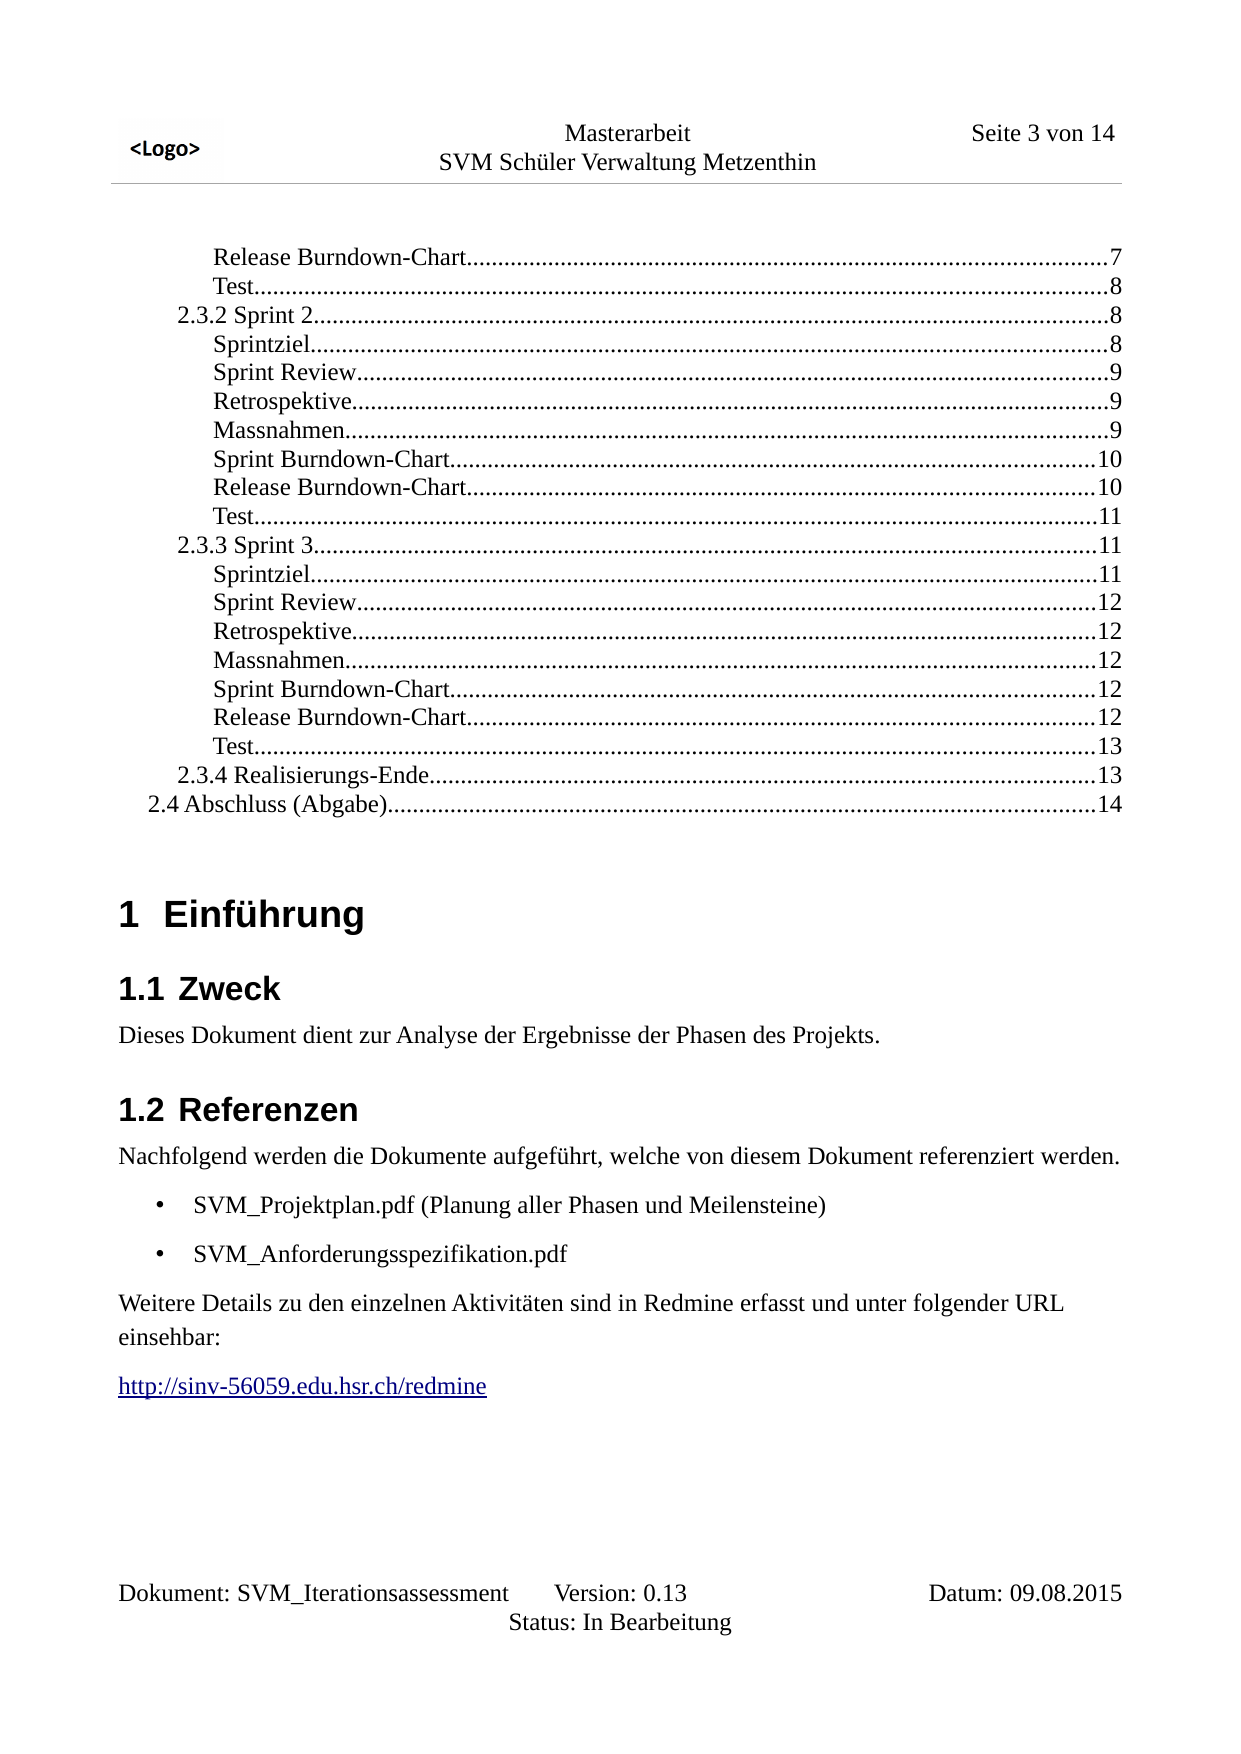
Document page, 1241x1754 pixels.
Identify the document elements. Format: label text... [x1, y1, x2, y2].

text 2.3.3 Sprint 3 11 [177, 530, 1122, 559]
text Massnahmen 9 [207, 415, 1122, 444]
text Retrospektive 9 [207, 386, 1122, 415]
subtitle Referenzen [118, 1089, 1122, 1128]
list SVM_Projektplan.pdf (Planung aller Phasen und Meilensteine) [156, 1190, 1122, 1218]
text Sprint Review 9 [207, 357, 1122, 386]
text Test 13 [207, 731, 1122, 760]
subtitle Einführung [118, 892, 1122, 935]
text Retrospektive 12 [207, 616, 1122, 645]
list SVM_Anforderungsspezifikation.pdf [156, 1239, 1122, 1268]
text Sprint Review 12 [207, 587, 1122, 616]
text Weitere Details zu den einzelnen Aktivitäten sind in Redmine erfasst und unter folgender URL einsehbar: [118, 1288, 1122, 1351]
text Sprintziel 8 [207, 329, 1122, 357]
text Release Burndown-Chart 7 [207, 242, 1122, 271]
subtitle Zweck [118, 968, 1122, 1007]
text Test 8 [207, 271, 1122, 300]
text Nachfolgend werden die Dokumente aufgeführt, welche von diesem Dokument referenziert werden. [118, 1141, 1122, 1169]
text Sprint Burndown-Chart 10 [207, 444, 1122, 472]
text Release Burndown-Chart 12 [207, 702, 1122, 731]
text 2.3.4 Realisierungs-Ende 13 [177, 760, 1122, 789]
text 2.3.2 Sprint 2 8 [177, 300, 1122, 329]
text http://sinv-56059.edu.hsr.ch/redmine [118, 1371, 1122, 1400]
text Sprint Burndown-Chart 12 [207, 674, 1122, 702]
picture [118, 118, 224, 183]
text Release Burndown-Chart 10 [207, 472, 1122, 501]
text Massnahmen 12 [207, 645, 1122, 674]
text Sprintziel 11 [207, 559, 1122, 587]
text 2.4 Abschluss (Abgabe) 14 [148, 789, 1122, 817]
text Dieses Dokument dient zur Analyse der Ergebnisse der Phasen des Projekts. [118, 1020, 1122, 1048]
text Test 11 [207, 501, 1122, 530]
